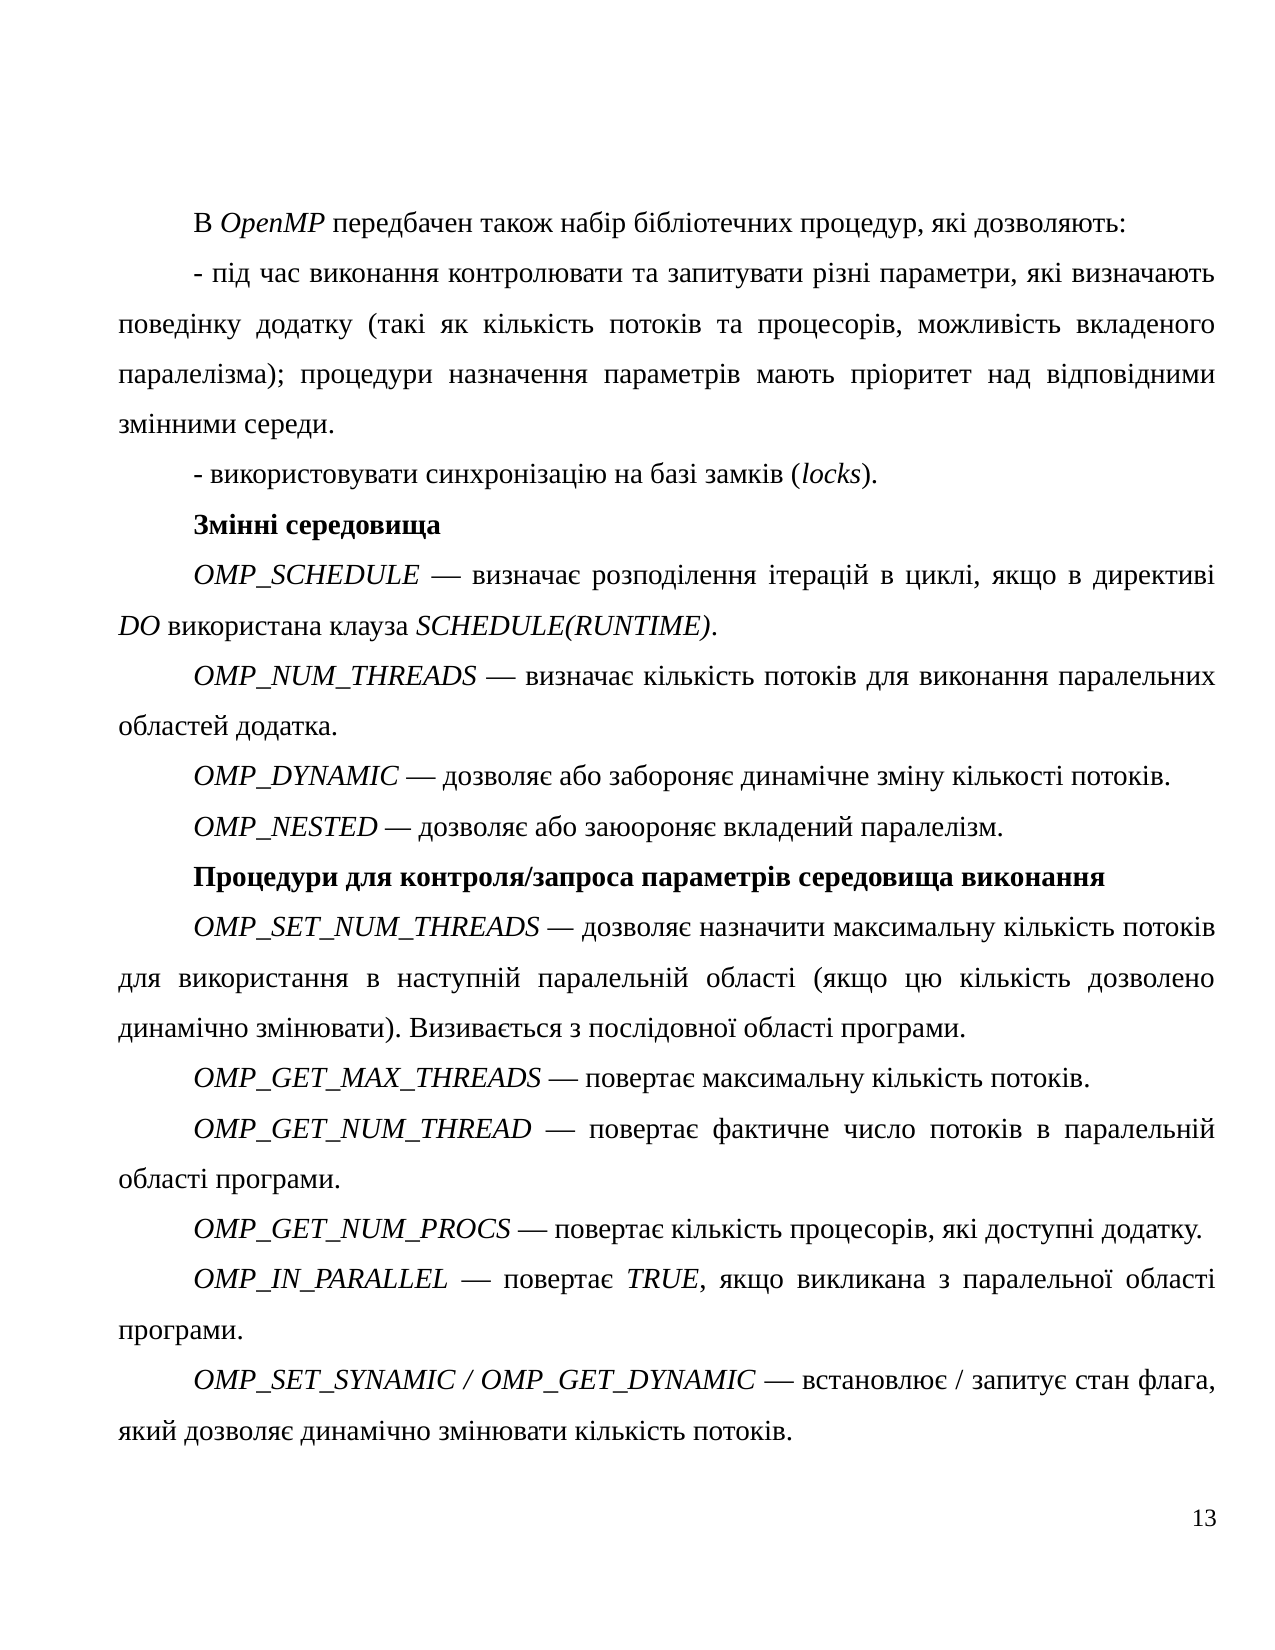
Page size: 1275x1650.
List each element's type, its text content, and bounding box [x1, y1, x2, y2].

text OMP_GET_NUM_PROCS — повертає кількість процесорів, які доступні додатку. [118, 1211, 1216, 1245]
text OMP_NESTED — дозволяє або заюороняє вкладений паралелізм. [118, 809, 1216, 842]
text - під час виконання контролювати та запитувати різні параметри, які визначають поведінку додатку (такі як кількість потоків та процесорів, можливість вкладеного паралелізма); процедури назначення параметрів мають пріоритет над відповідними змінними середи. [118, 255, 1216, 440]
text Змінні середовища [118, 507, 1216, 541]
text OMP_GET_NUM_THREAD — повертає фактичне число потоків в паралельній області програми. [118, 1111, 1216, 1194]
text - використовувати синхронізацію на базі замків (locks). [118, 457, 1216, 490]
text OMP_GET_MAX_THREADS — повертає максимальну кількість потоків. [118, 1060, 1216, 1094]
text Процедури для контроля/запроса параметрів середовища виконання [118, 859, 1216, 893]
text OMP_DYNAMIC — дозволяє або забороняє динамічне зміну кількості потоків. [118, 758, 1216, 792]
text OMP_SET_NUM_THREADS — дозволяє назначити максимальну кількість потоків для використання в наступній паралельній області (якщо цю кількість дозволено динамічно змінювати). Визивається з послідовної області програми. [118, 909, 1216, 1044]
text В OpenMP передбачен також набір бібліотечних процедур, які дозволяють: [118, 205, 1216, 239]
text OMP_IN_PARALLEL — повертає TRUE, якщо викликана з паралельної області програми. [118, 1262, 1216, 1346]
text OMP_NUM_THREADS — визначає кількість потоків для виконання паралельних областей додатка. [118, 658, 1216, 742]
text OMP_SET_SYNAMIC / OMP_GET_DYNAMIC — встановлює / запитує стан флага, який дозволяє динамічно змінювати кількість потоків. [118, 1362, 1216, 1446]
text OMP_SCHEDULE — визначає розподілення ітерацій в циклі, якщо в директиві DO використана клауза SCHEDULE(RUNTIME). [118, 557, 1216, 641]
